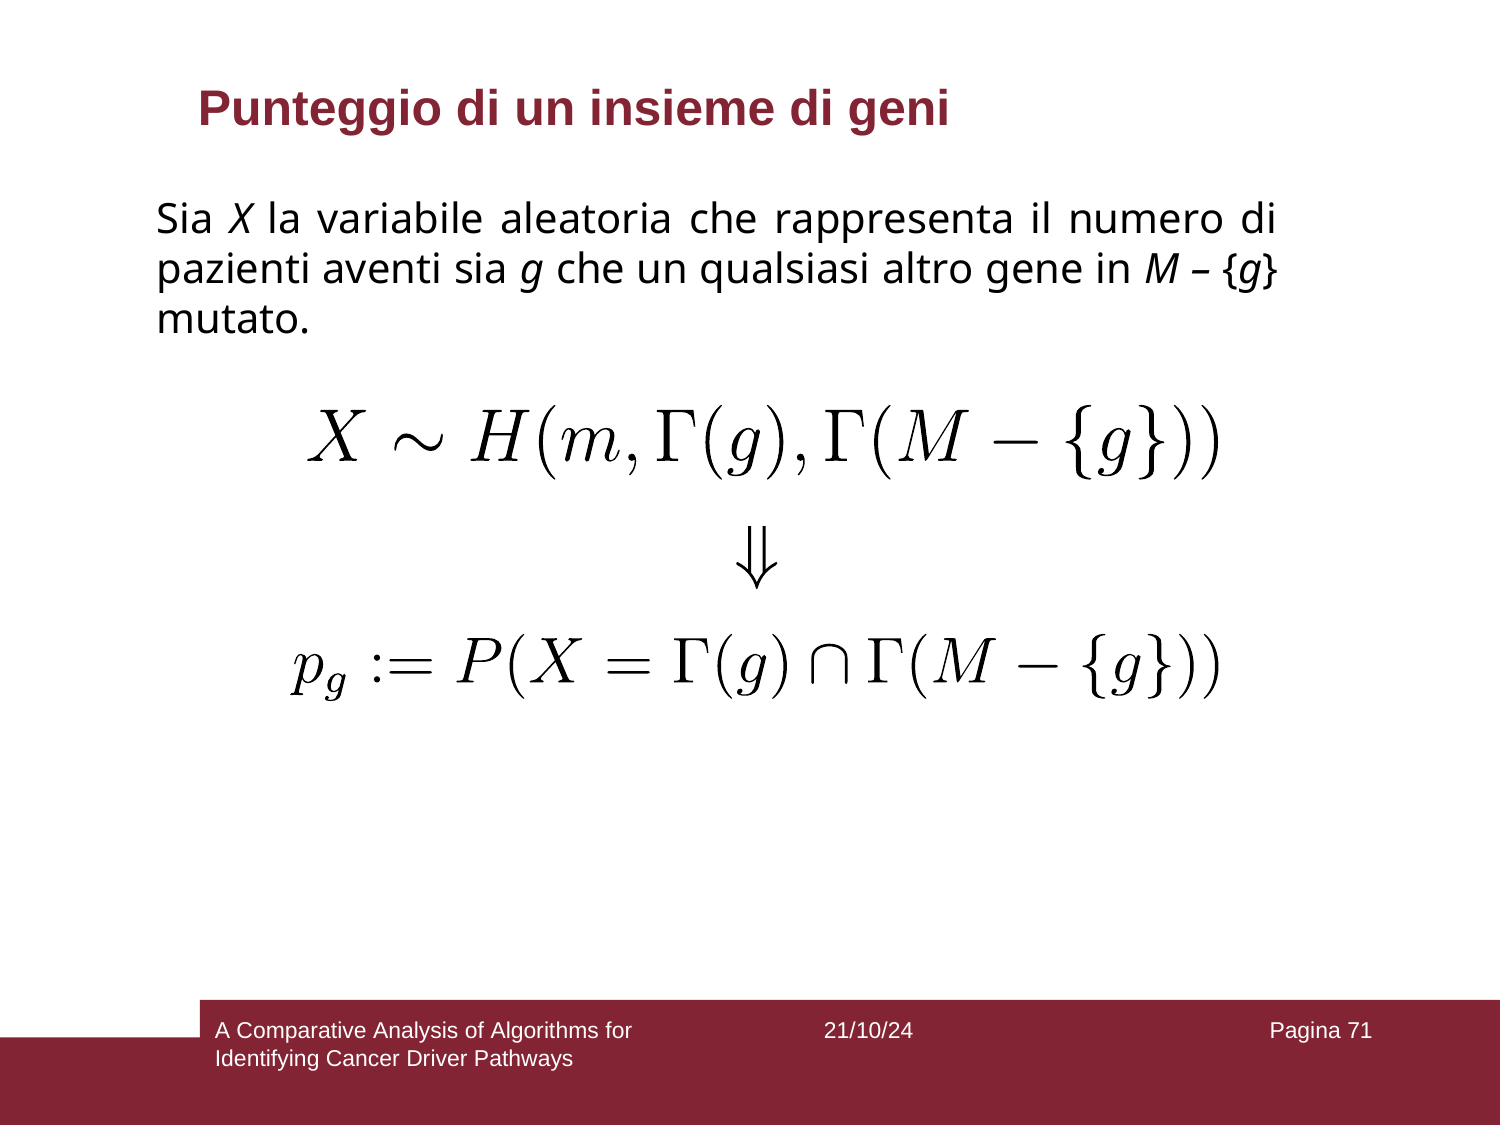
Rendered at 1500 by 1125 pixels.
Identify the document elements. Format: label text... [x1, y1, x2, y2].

picture [290, 633, 1219, 702]
text_box A Comparative Analysis of Algorithms for Identifying Cancer Driver Pathways [199, 1008, 676, 1084]
picture [736, 526, 778, 590]
text_box Pagina <numero> [1074, 1008, 1388, 1084]
text_box Sia X la variabile aleatoria che rappresenta il numero di pazienti aventi sia g che un qualsiasi altro gene in M – {g} mutato. [141, 184, 1376, 350]
text_box 21/10/24 [712, 1008, 1026, 1084]
picture [307, 404, 1219, 480]
title Punteggio di un insieme di geni [183, 67, 1400, 150]
